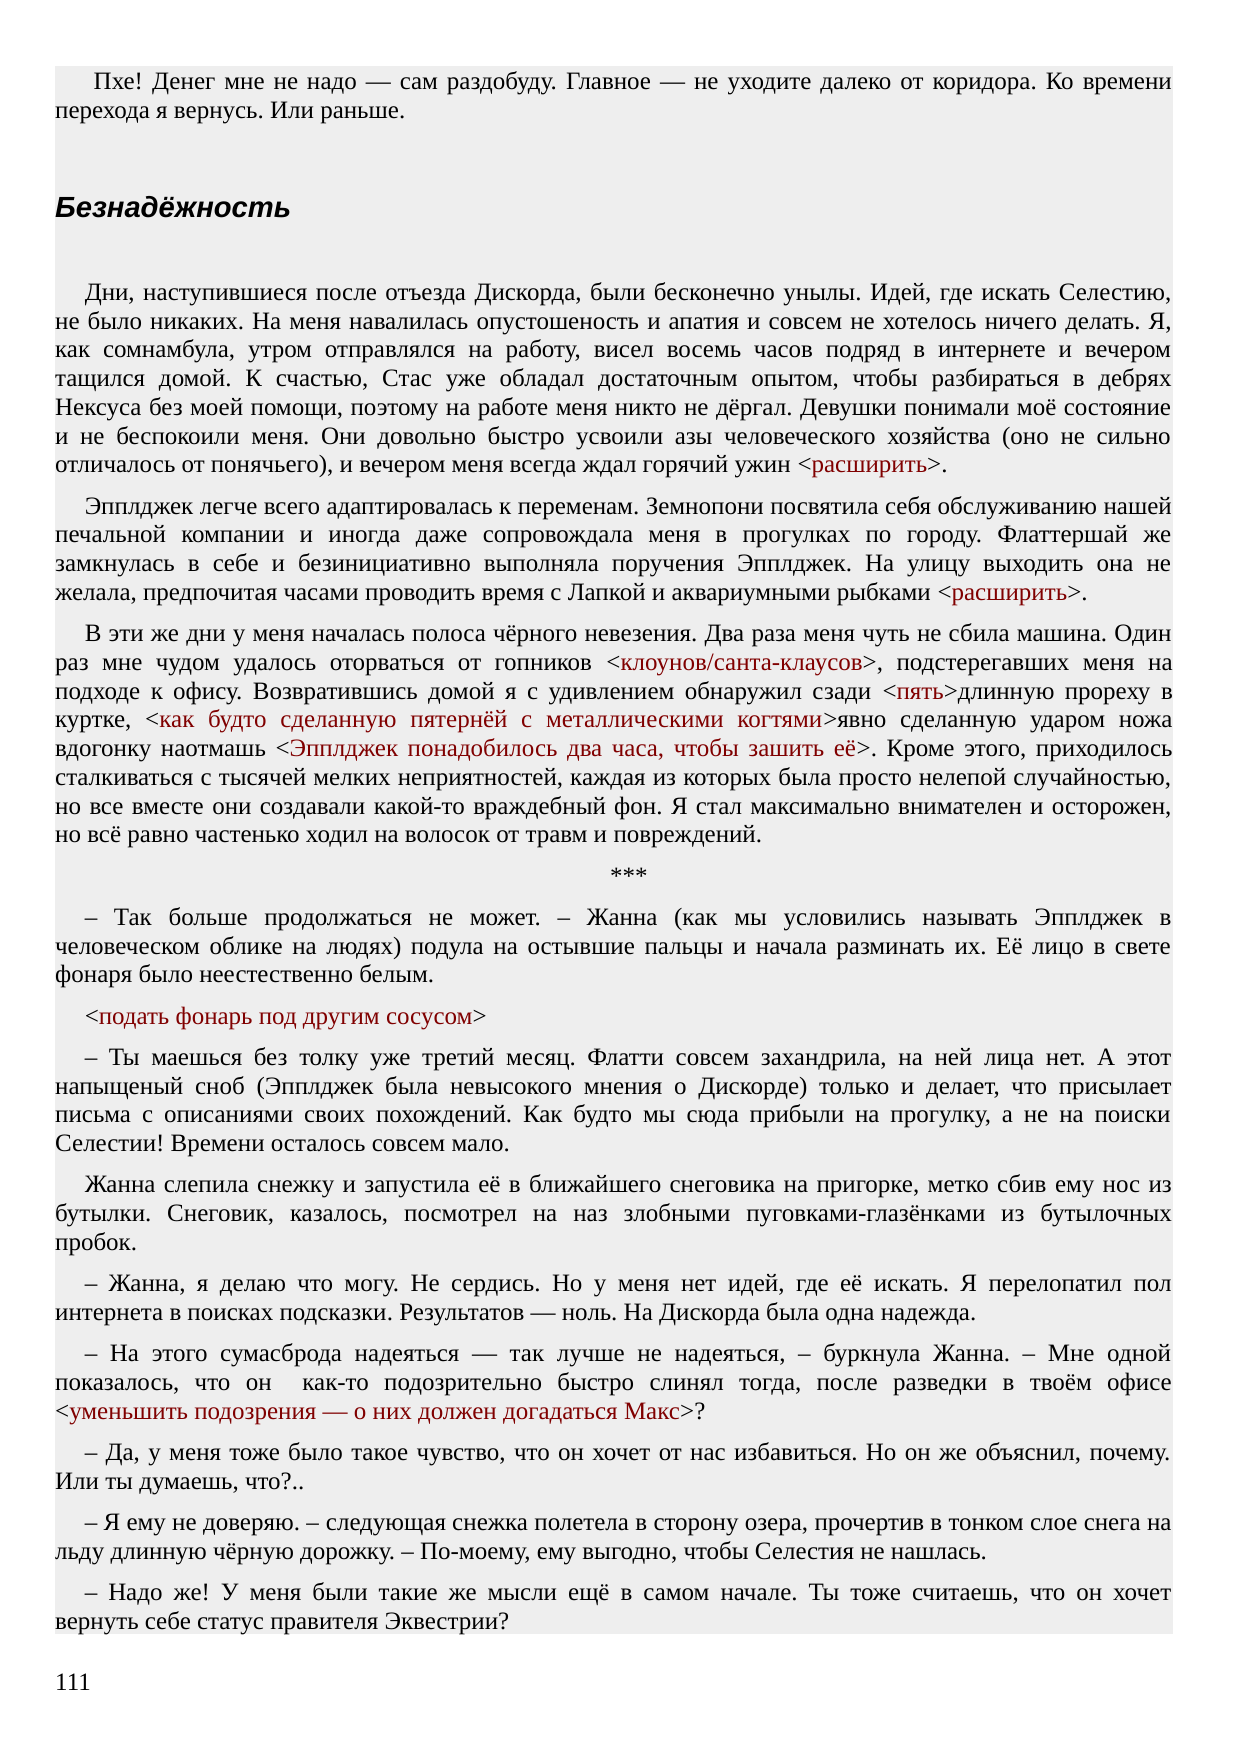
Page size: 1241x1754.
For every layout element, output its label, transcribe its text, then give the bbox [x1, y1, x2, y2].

text <подать фонарь под другим сосусом> [55, 1001, 1173, 1029]
text Пхе! Денег мне не надо — сам раздобуду. Главное — не уходите далеко от коридора. Ко времени перехода я вернусь. Или раньше. [55, 66, 1173, 123]
text – Так больше продолжаться не может. – Жанна (как мы условились называть Эпплджек в человеческом облике на людях) подула на остывшие пальцы и начала разминать их. Её лицо в свете фонаря было неестественно белым. [55, 902, 1173, 988]
text Эпплджек легче всего адаптировалась к переменам. Земнопони посвятила себя обслуживанию нашей печальной компании и иногда даже сопровождала меня в прогулках по городу. Флаттершай же замкнулась в себе и безинициативно выполняла поручения Эпплджек. На улицу выходить она не желала, предпочитая часами проводить время с Лапкой и аквариумными рыбками <расширить>. [55, 491, 1173, 606]
text В эти же дни у меня началась полоса чёрного невезения. Два раза меня чуть не сбила машина. Один раз мне чудом удалось оторваться от гопников <клоунов/санта-клаусов>, подстерегавших меня на подходе к офису. Возвратившись домой я с удивлением обнаружил сзади <пять>длинную прореху в куртке, <как будто сделанную пятернёй с металлическими когтями>явно сделанную ударом ножа вдогонку наотмашь <Эпплджек понадобилось два часа, чтобы зашить её>. Кроме этого, приходилось сталкиваться с тысячей мелких неприятностей, каждая из которых была просто нелепой случайностью, но все вместе они создавали какой-то враждебный фон. Я стал максимально внимателен и осторожен, но всё равно частенько ходил на волосок от травм и повреждений. [55, 618, 1173, 848]
text – Надо же! У меня были такие же мысли ещё в самом начале. Ты тоже считаешь, что он хочет вернуть себе статус правителя Эквестрии? [55, 1577, 1173, 1634]
subtitle Безнадёжность [55, 190, 1173, 223]
text – Да, у меня тоже было такое чувство, что он хочет от нас избавиться. Но он же объяснил, почему. Или ты думаешь, что?.. [55, 1437, 1173, 1494]
text – Жанна, я делаю что могу. Не сердись. Но у меня нет идей, где её искать. Я перелопатил пол интернета в поисках подсказки. Результатов — ноль. На Дискорда была одна надежда. [55, 1268, 1173, 1326]
text – Ты маешься без толку уже третий месяц. Флатти совсем захандрила, на ней лица нет. А этот напыщеный сноб (Эпплджек была невысокого мнения о Дискорде) только и делает, что присылает письма с описаниями своих похождений. Как будто мы сюда прибыли на прогулку, а не на поиски Селестии! Времени осталось совсем мало. [55, 1042, 1173, 1157]
text Дни, наступившиеся после отъезда Дискорда, были бесконечно унылы. Идей, где искать Селестию, не было никаких. На меня навалилась опустошеность и апатия и совсем не хотелось ничего делать. Я, как сомнамбула, утром отправлялся на работу, висел восемь часов подряд в интернете и вечером тащился домой. К счастью, Стас уже обладал достаточным опытом, чтобы разбираться в дебрях Нексуса без моей помощи, поэтому на работе меня никто не дёргал. Девушки понимали моё состояние и не беспокоили меня. Они довольно быстро усвоили азы человеческого хозяйства (оно не сильно отличалось от понячьего), и вечером меня всегда ждал горячий ужин <расширить>. [55, 277, 1173, 478]
text Жанна слепила снежку и запустила её в ближайшего снеговика на пригорке, метко сбив ему нос из бутылки. Снеговик, казалось, посмотрел на наз злобными пуговками-глазёнками из бутылочных пробок. [55, 1169, 1173, 1256]
text – Я ему не доверяю. – следующая снежка полетела в сторону озера, прочертив в тонком слое снега на льду длинную чёрную дорожку. – По-моему, ему выгодно, чтобы Селестия не нашлась. [55, 1507, 1173, 1564]
text *** [55, 861, 1173, 889]
text – На этого сумасброда надеяться — так лучше не надеяться, – буркнула Жанна. – Мне одной показалось, что он как-то подозрительно быстро слинял тогда, после разведки в твоём офисе <уменьшить подозрения — о них должен догадаться Макс>? [55, 1338, 1173, 1424]
